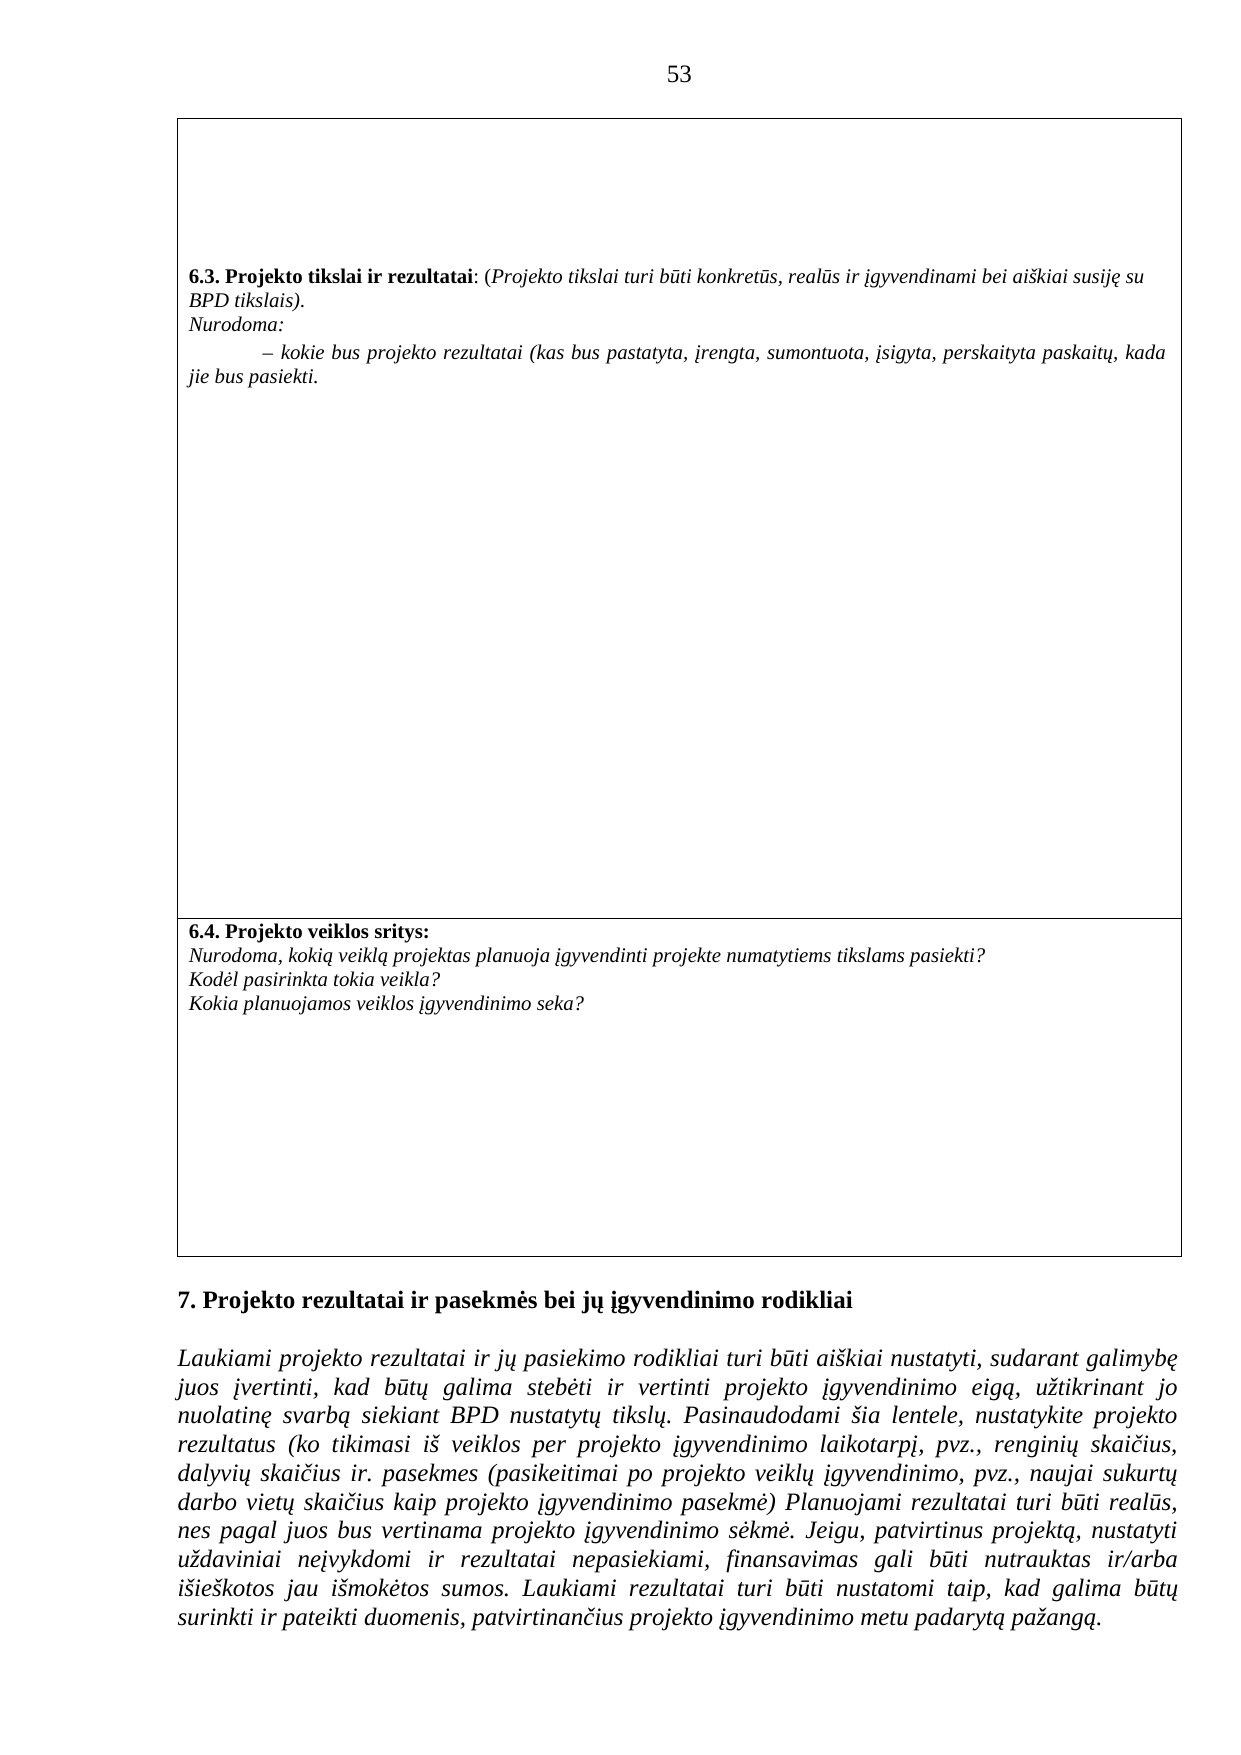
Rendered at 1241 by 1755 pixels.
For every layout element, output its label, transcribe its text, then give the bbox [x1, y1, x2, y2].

text 7. Projekto rezultatai ir pasekmės bei jų įgyvendinimo rodikliai [177, 1286, 1181, 1314]
table_cell 6.4. Projekto veiklos sritys: Nurodoma, kokią veiklą projektas planuoja įgyvendinti projekte numatytiems tikslams pasiekti? Kodėl pasirinkta tokia veikla? Kokia planuojamos veiklos įgyvendinimo seka? [178, 919, 1181, 1256]
text Laukiami projekto rezultatai ir jų pasiekimo rodikliai turi būti aiškiai nustatyti, sudarant galimybę juos įvertinti, kad būtų galima stebėti ir vertinti projekto įgyvendinimo eigą, užtikrinant jo nuolatinę svarbą siekiant BPD nustatytų tikslų. Pasinaudodami šia lentele, nustatykite projekto rezultatus (ko tikimasi iš veiklos per projekto įgyvendinimo laikotarpį, pvz., renginių skaičius, dalyvių skaičius ir. pasekmes (pasikeitimai po projekto veiklų įgyvendinimo, pvz., naujai sukurtų darbo vietų skaičius kaip projekto įgyvendinimo pasekmė) Planuojami rezultatai turi būti realūs, nes pagal juos bus vertinama projekto įgyvendinimo sėkmė. Jeigu, patvirtinus projektą, nustatyti uždaviniai neįvykdomi ir rezultatai nepasiekiami, finansavimas gali būti nutrauktas ir/arba išieškotos jau išmokėtos sumos. Laukiami rezultatai turi būti nustatomi taip, kad galima būtų surinkti ir pateikti duomenis, patvirtinančius projekto įgyvendinimo metu padarytą pažangą. [177, 1343, 1181, 1631]
table_header 6.3. Projekto tikslai ir rezultatai: (Projekto tikslai turi būti konkretūs, realūs ir įgyvendinami bei aiškiai susiję su BPD tikslais). Nurodoma: – kokie bus projekto rezultatai (kas bus pastatyta, įrengta, sumontuota, įsigyta, perskaityta paskaitų, kada jie bus pasiekti. [178, 119, 1181, 918]
